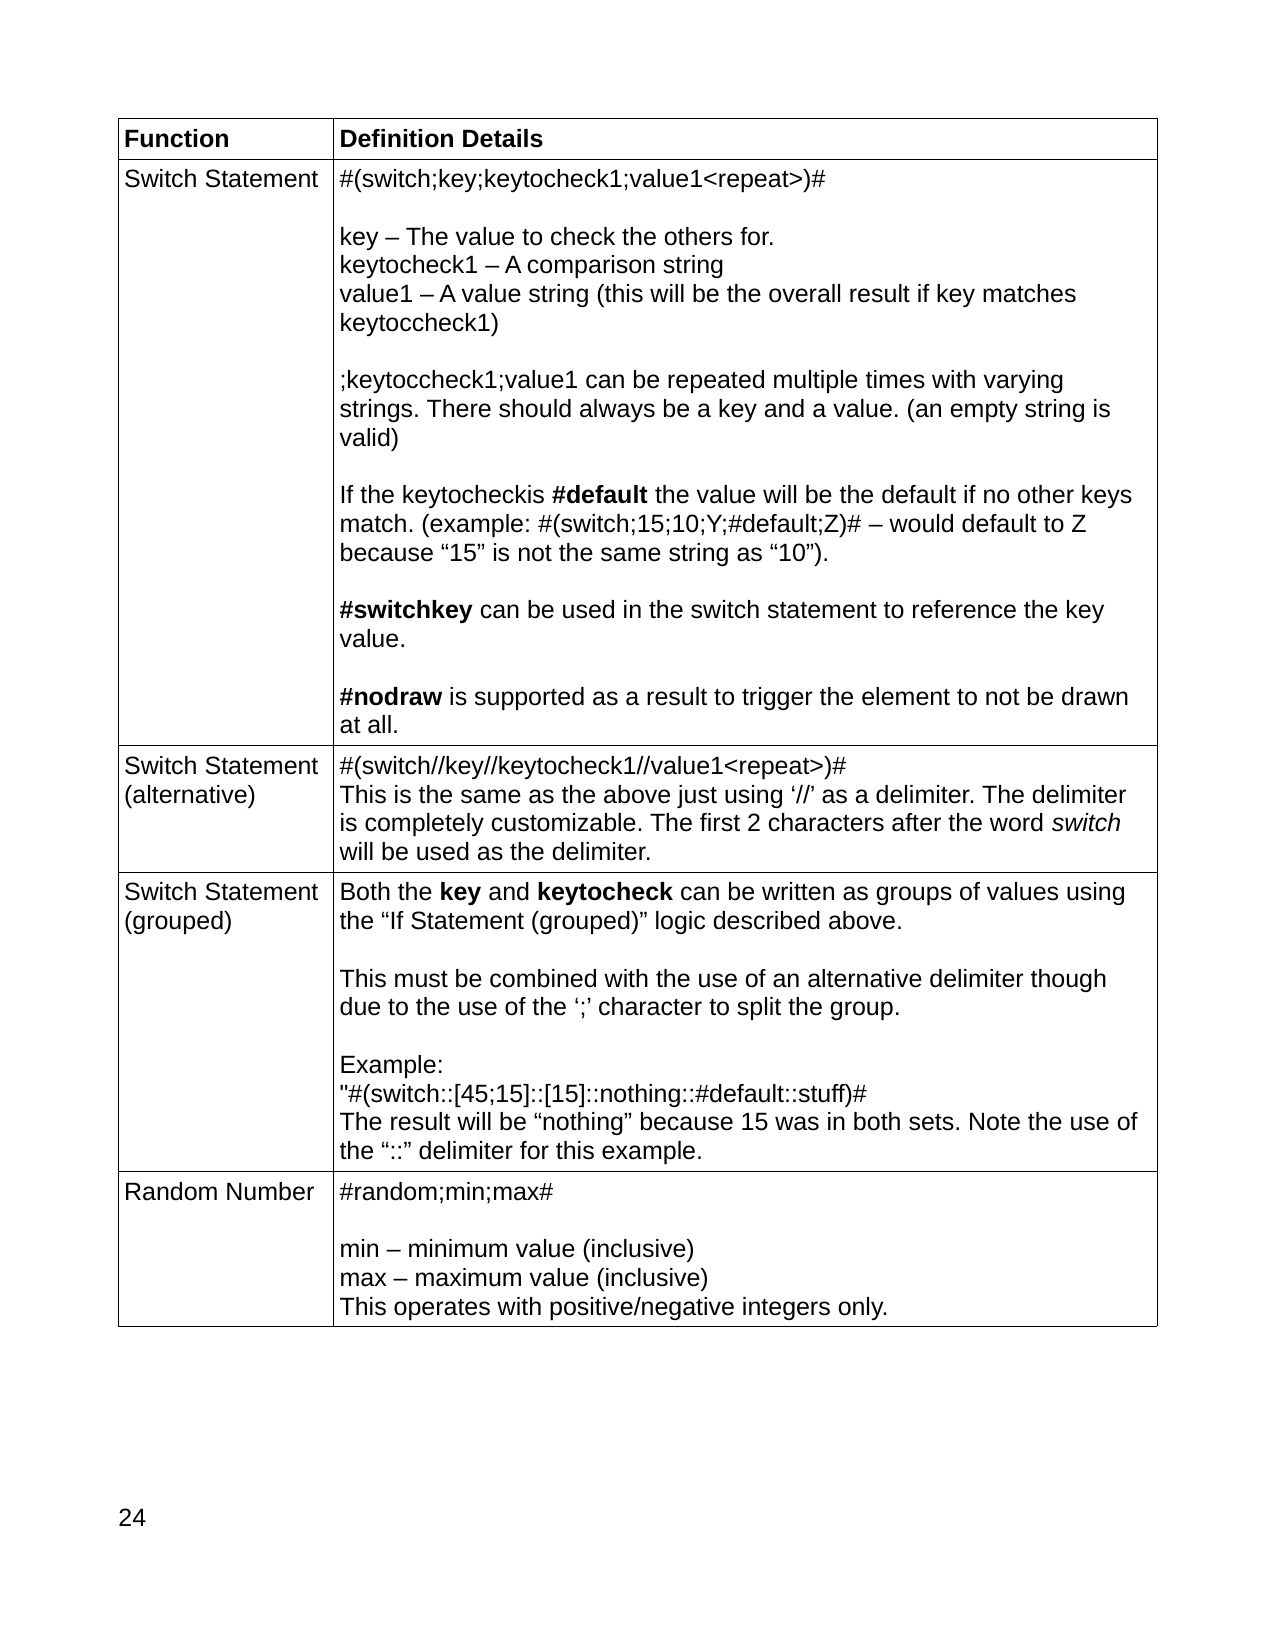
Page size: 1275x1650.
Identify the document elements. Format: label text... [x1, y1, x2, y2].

table_cell Switch Statement (grouped) [119, 873, 333, 1171]
table_cell Switch Statement [119, 160, 333, 745]
table_cell Both the key and keytocheck can be written as groups of values using the “If Statement (grouped)” logic described above. This must be combined with the use of an alternative delimiter though due to the use of the ‘;’ character to split the group. Example: "#(switch::[45;15]::[15]::nothing::#default::stuff)# The result will be “nothing” because 15 was in both sets. Note the use of the “::” delimiter for this example. [334, 873, 1157, 1171]
table_cell Random Number [119, 1172, 333, 1326]
table_cell #(switch//key//keytocheck1//value1<repeat>)# This is the same as the above just using ‘//’ as a delimiter. The delimiter is completely customizable. The first 2 characters after the word switch will be used as the delimiter. [334, 746, 1157, 872]
table_cell #(switch;key;keytocheck1;value1<repeat>)# key – The value to check the others for. keytocheck1 – A comparison string value1 – A value string (this will be the overall result if key matches keytoccheck1) ;keytoccheck1;value1 can be repeated multiple times with varying strings. There should always be a key and a value. (an empty string is valid) If the keytocheckis #default the value will be the default if no other keys match. (example: #(switch;15;10;Y;#default;Z)# – would default to Z because “15” is not the same string as “10”). #switchkey can be used in the switch statement to reference the key value. #nodraw is supported as a result to trigger the element to not be drawn at all. [334, 160, 1157, 745]
table_header Function [119, 119, 333, 158]
table_cell Switch Statement (alternative) [119, 746, 333, 872]
table_header Definition Details [334, 119, 1157, 158]
table_cell #random;min;max# min – minimum value (inclusive) max – maximum value (inclusive) This operates with positive/negative integers only. [334, 1172, 1157, 1326]
